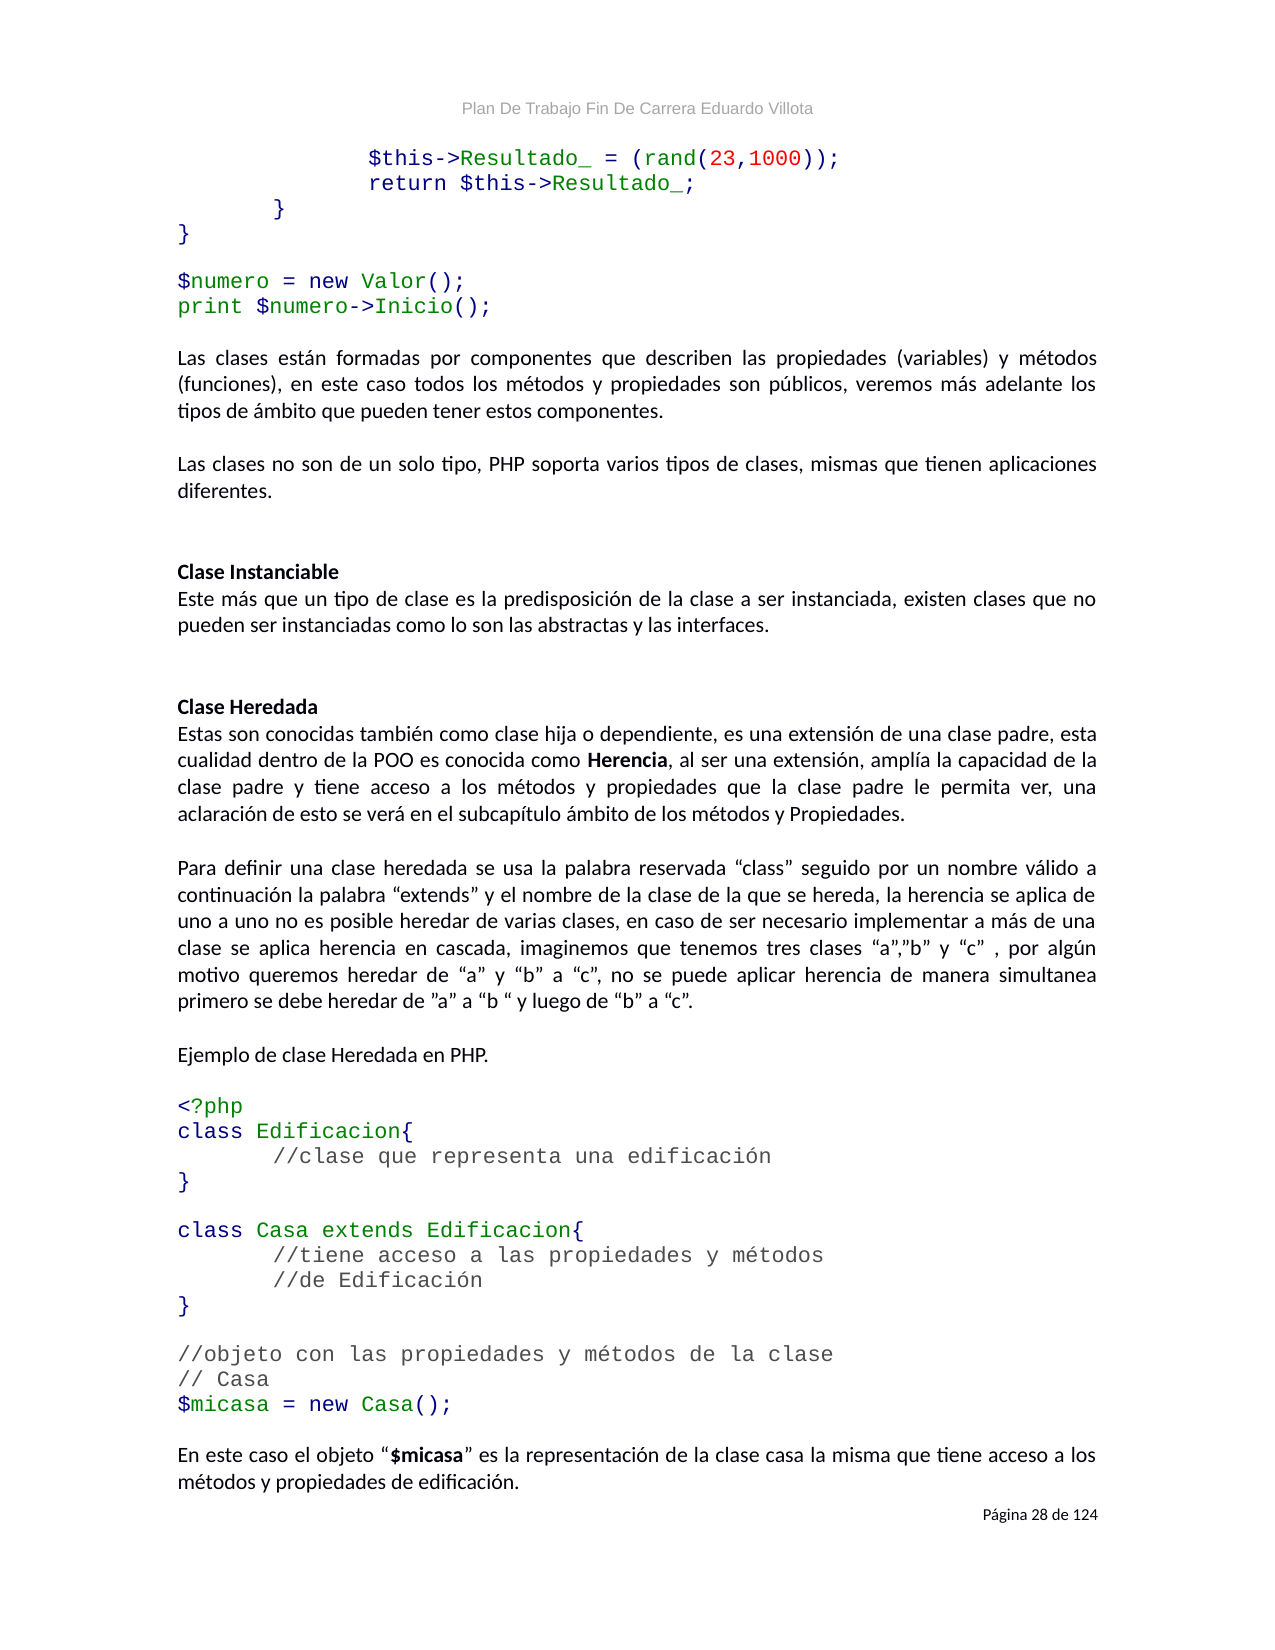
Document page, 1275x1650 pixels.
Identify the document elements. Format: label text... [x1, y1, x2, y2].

text Ejemplo de clase Heredada en PHP. [177, 1041, 1098, 1068]
text class Casa extends Edificacion{ [177, 1220, 1098, 1244]
text return $this->Resultado_; [177, 172, 1098, 197]
text En este caso el objeto “$micasa” es la representación de la clase casa la misma que tiene acceso a los métodos y propiedades de edificación. [177, 1442, 1098, 1495]
text $this->Resultado_ = (rand(23,1000)); [177, 148, 1098, 172]
text Estas son conocidas también como clase hija o dependiente, es una extensión de una clase padre, esta cualidad dentro de la POO es conocida como Herencia, al ser una extensión, amplía la capacidad de la clase padre y tiene acceso a los métodos y propiedades que la clase padre le permita ver, una aclaración de esto se verá en el subcapítulo ámbito de los métodos y Propiedades. [177, 720, 1098, 826]
text $numero = new Valor(); [177, 270, 1098, 295]
text Las clases están formadas por componentes que describen las propiedades (variables) y métodos (funciones), en este caso todos los métodos y propiedades son públicos, veremos más adelante los tipos de ámbito que pueden tener estos componentes. [177, 344, 1098, 424]
text //de Edificación [177, 1269, 1098, 1294]
text print $numero->Inicio(); [177, 295, 1098, 320]
text //objeto con las propiedades y métodos de la clase [177, 1344, 1098, 1368]
text class Edificacion{ [177, 1121, 1098, 1145]
text } [177, 1294, 1098, 1319]
text Las clases no son de un solo tipo, PHP soporta varios tipos de clases, mismas que tienen aplicaciones diferentes. [177, 450, 1098, 504]
text // Casa [177, 1368, 1098, 1393]
text Clase Heredada [177, 693, 1098, 720]
text <?php [177, 1096, 1098, 1121]
text Clase Instanciable [177, 558, 1098, 585]
text //tiene acceso a las propiedades y métodos [177, 1244, 1098, 1269]
text } [177, 222, 1098, 247]
text //clase que representa una edificación [177, 1145, 1098, 1170]
text Para definir una clase heredada se usa la palabra reservada “class” seguido por un nombre válido a continuación la palabra “extends” y el nombre de la clase de la que se hereda, la herencia se aplica de uno a uno no es posible heredar de varias clases, en caso de ser necesario implementar a más de una clase se aplica herencia en cascada, imaginemos que tenemos tres clases “a”,”b” y “c” , por algún motivo queremos heredar de “a” y “b” a “c”, no se puede aplicar herencia de manera simultanea primero se debe heredar de ”a” a “b “ y luego de “b” a “c”. [177, 854, 1098, 1014]
text $micasa = new Casa(); [177, 1393, 1098, 1418]
text } [177, 1170, 1098, 1195]
text } [177, 197, 1098, 222]
text Este más que un tipo de clase es la predisposición de la clase a ser instanciada, existen clases que no pueden ser instanciadas como lo son las abstractas y las interfaces. [177, 585, 1098, 638]
